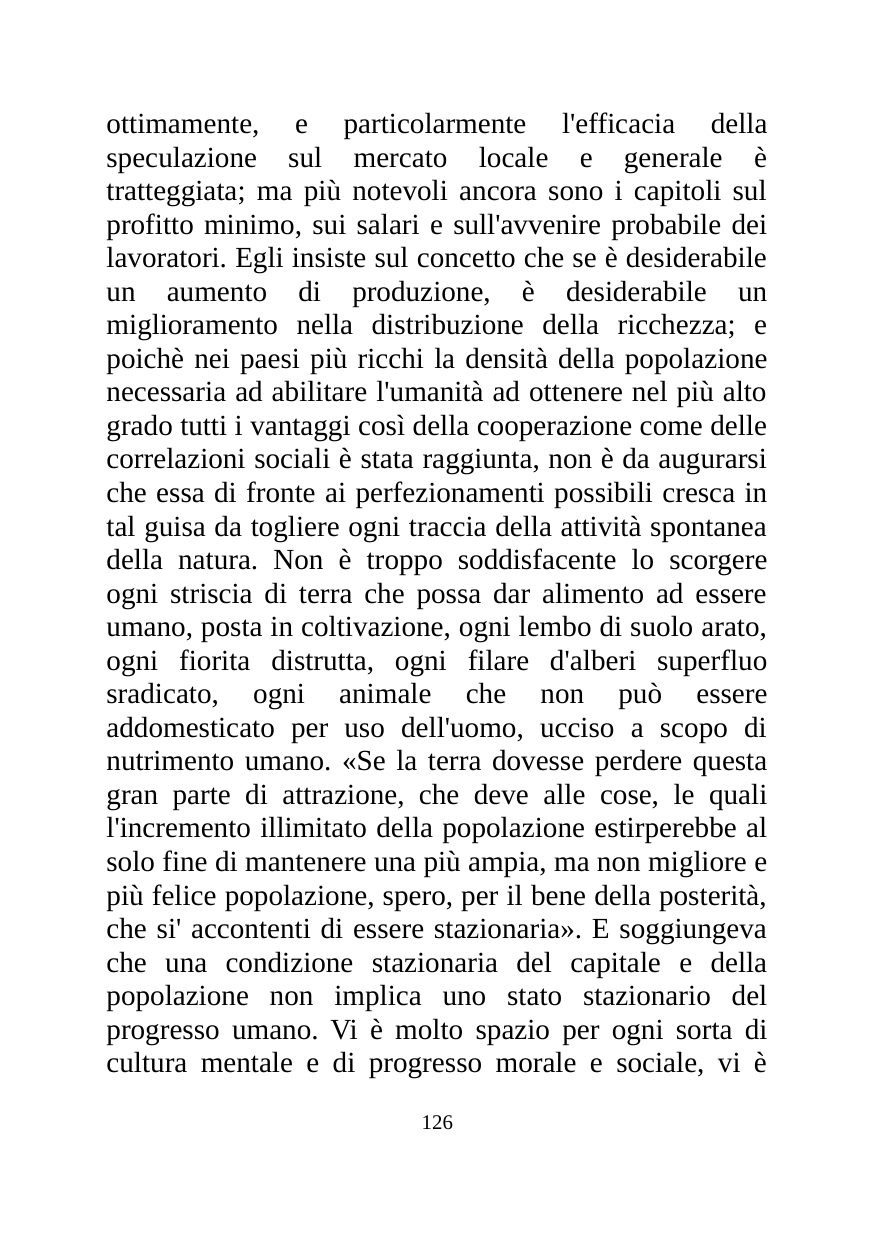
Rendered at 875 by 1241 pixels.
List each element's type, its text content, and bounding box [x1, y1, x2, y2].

text ottimamente, e particolarmente l'efficacia della speculazione sul mercato locale e generale è tratteggiata; ma più notevoli ancora sono i capitoli sul profitto minimo, sui salari e sull'avvenire probabile dei lavoratori. Egli insiste sul concetto che se è desiderabile un aumento di produzione, è desiderabile un miglioramento nella distribuzione della ricchezza; e poichè nei paesi più ricchi la densità della popolazione necessaria ad abilitare l'umanità ad ottenere nel più alto grado tutti i vantaggi così della cooperazione come delle correlazioni sociali è stata raggiunta, non è da augurarsi che essa di fronte ai perfezionamenti possibili cresca in tal guisa da togliere ogni traccia della attività spontanea della natura. Non è troppo soddisfacente lo scorgere ogni striscia di terra che possa dar alimento ad essere umano, posta in coltivazione, ogni lembo di suolo arato, ogni fiorita distrutta, ogni filare d'alberi superfluo sradicato, ogni animale che non può essere addomesticato per uso dell'uomo, ucciso a scopo di nutrimento umano. «Se la terra dovesse perdere questa gran parte di attrazione, che deve alle cose, le quali l'incremento illimitato della popolazione estirperebbe al solo fine di mantenere una più ampia, ma non migliore e più felice popolazione, spero, per il bene della posterità, che si' accontenti di essere stazionaria». E soggiungeva che una condizione stazionaria del capitale e della popolazione non implica uno stato stazionario del progresso umano. Vi è molto spazio per ogni sorta di cultura mentale e di progresso morale e sociale, vi è [106, 106, 768, 1079]
